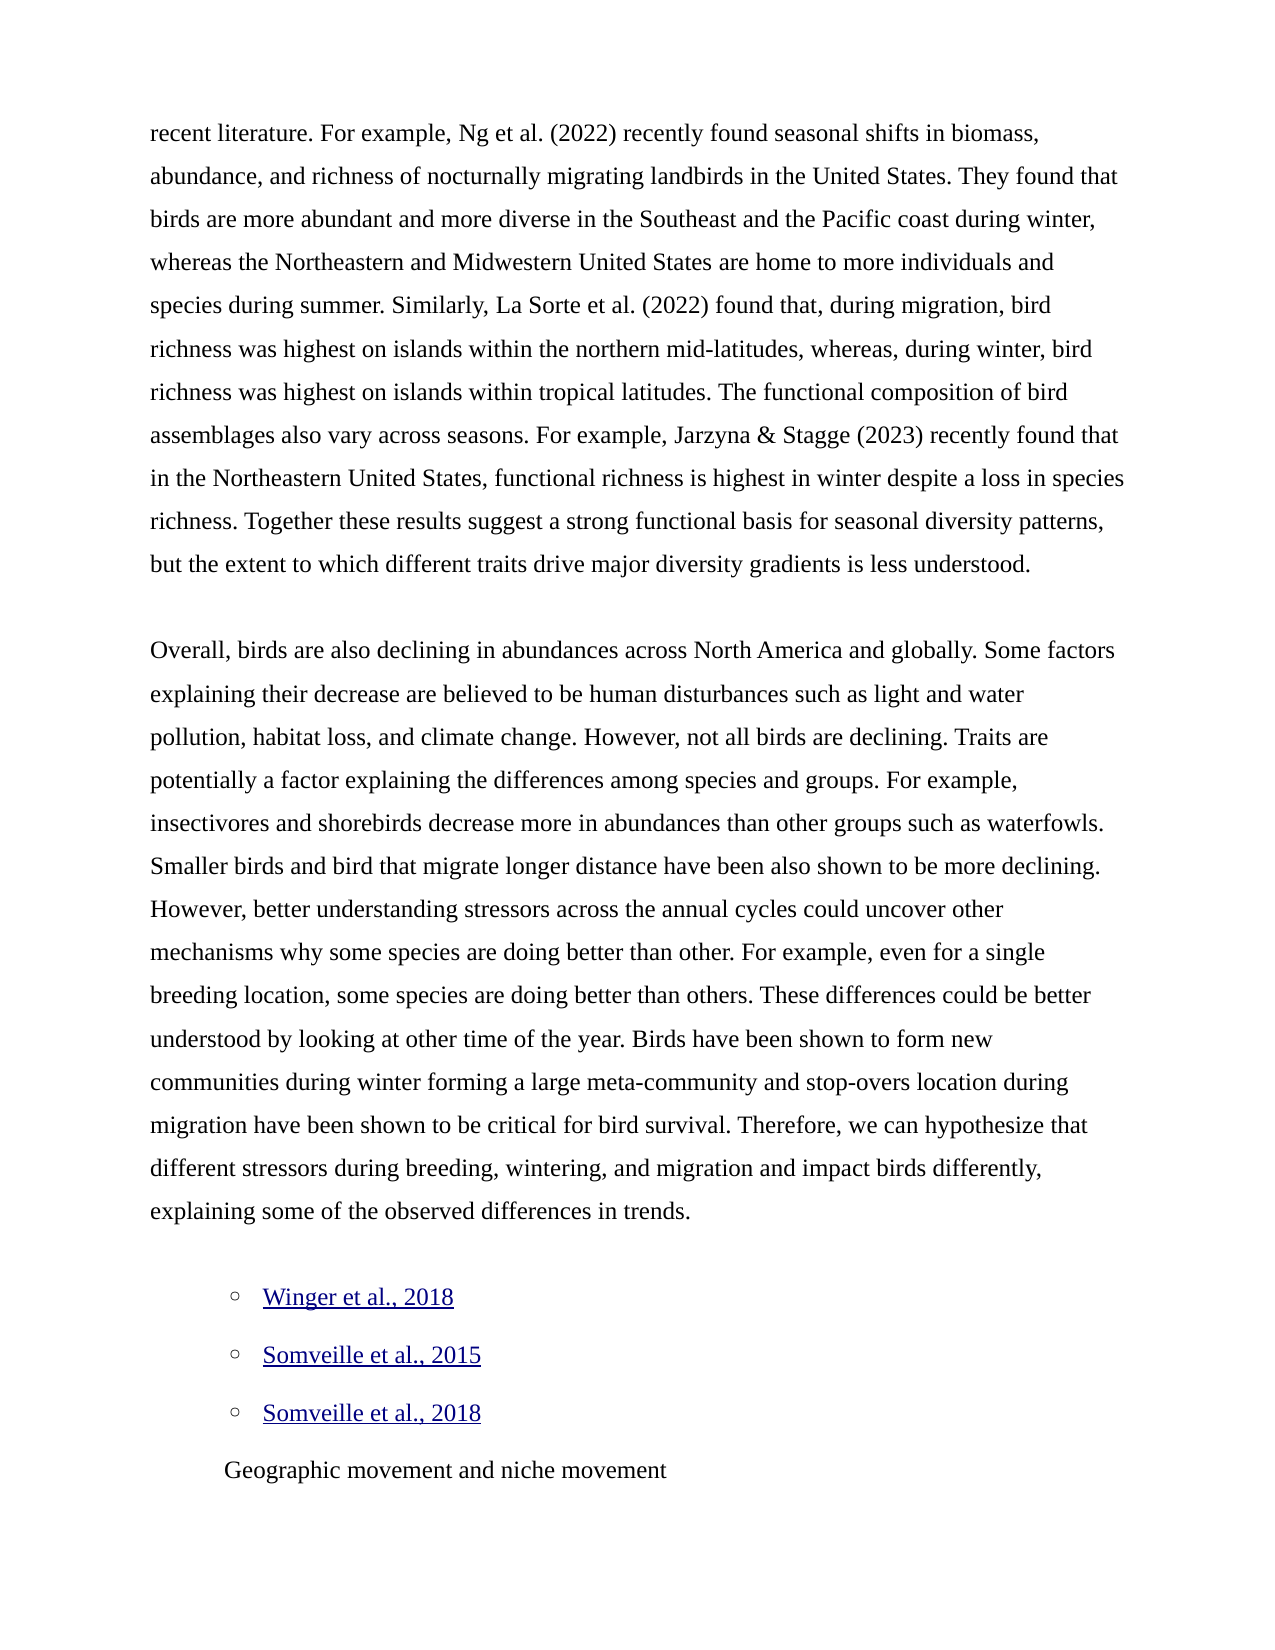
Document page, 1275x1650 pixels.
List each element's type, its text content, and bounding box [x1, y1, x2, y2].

list Somveille et al., 2018 [225, 1398, 1125, 1427]
text Geographic movement and niche movement [150, 1456, 1125, 1484]
list Somveille et al., 2015 [225, 1340, 1125, 1369]
text recent literature. For example, Ng et al. (2022) recently found seasonal shifts in biomass, abundance, and richness of nocturnally migrating landbirds in the United States. They found that birds are more abundant and more diverse in the Southeast and the Pacific coast during winter, whereas the Northeastern and Midwestern United States are home to more individuals and species during summer. Similarly, La Sorte et al. (2022) found that, during migration, bird richness was highest on islands within the northern mid-latitudes, whereas, during winter, bird richness was highest on islands within tropical latitudes. The functional composition of bird assemblages also vary across seasons. For example, Jarzyna & Stagge (2023) recently found that in the Northeastern United States, functional richness is highest in winter despite a loss in species richness. Together these results suggest a strong functional basis for seasonal diversity patterns, but the extent to which different traits drive major diversity gradients is less understood. [150, 118, 1125, 578]
list Winger et al., 2018 [225, 1282, 1125, 1311]
text Overall, birds are also declining in abundances across North America and globally. Some factors explaining their decrease are believed to be human disturbances such as light and water pollution, habitat loss, and climate change. However, not all birds are declining. Traits are potentially a factor explaining the differences among species and groups. For example, insectivores and shorebirds decrease more in abundances than other groups such as waterfowls. Smaller birds and bird that migrate longer distance have been also shown to be more declining. However, better understanding stressors across the annual cycles could uncover other mechanisms why some species are doing better than other. For example, even for a single breeding location, some species are doing better than others. These differences could be better understood by looking at other time of the year. Birds have been shown to form new communities during winter forming a large meta-community and stop-overs location during migration have been shown to be critical for bird survival. Therefore, we can hypothesize that different stressors during breeding, wintering, and migration and impact birds differently, explaining some of the observed differences in trends. [150, 636, 1125, 1225]
